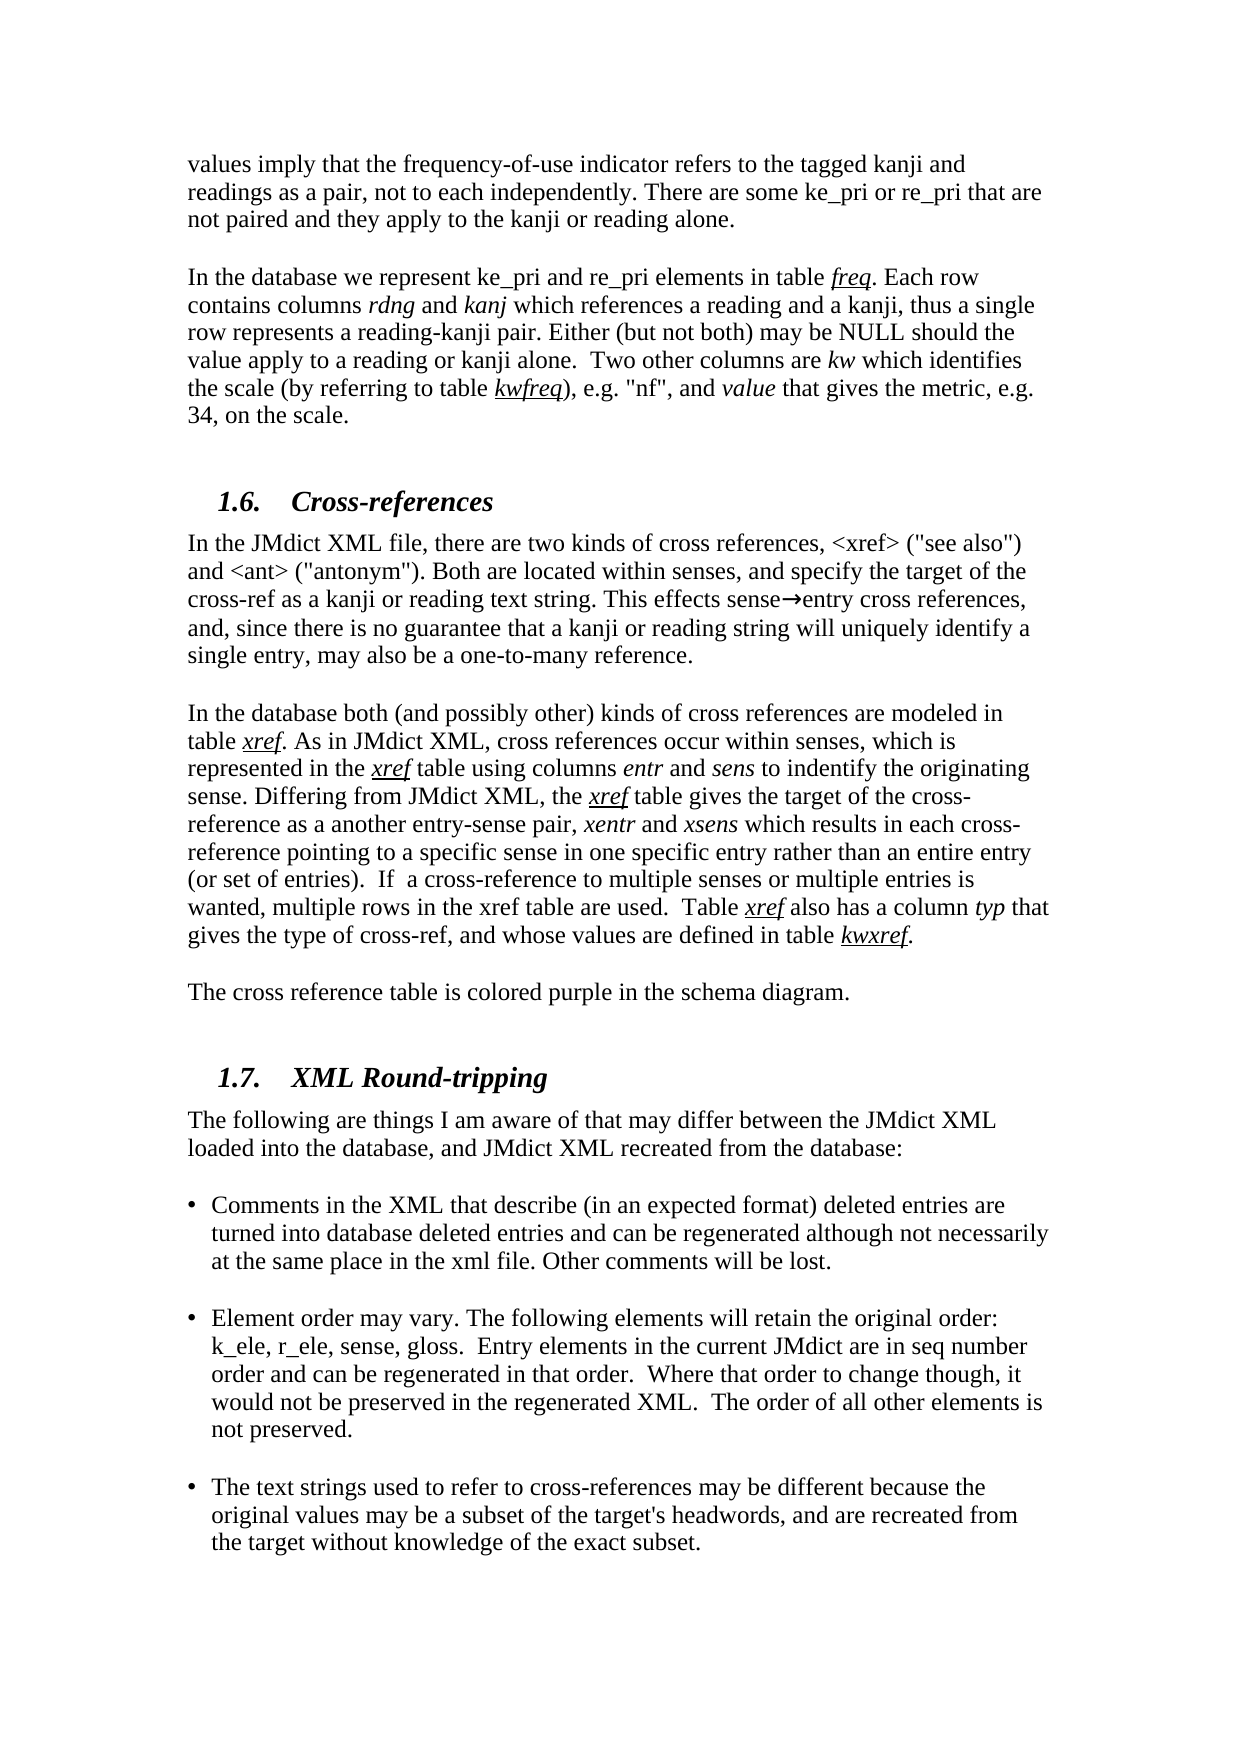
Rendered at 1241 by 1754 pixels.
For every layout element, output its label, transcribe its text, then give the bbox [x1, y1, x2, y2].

text In the JMdict XML file, there are two kinds of cross references, <xref> ("see also") and <ant> ("antonym"). Both are located within senses, and specify the target of the cross-ref as a kanji or reading text string. This effects sense→entry cross references, and, since there is no guarantee that a kanji or reading string will uniquely identify a single entry, may also be a one-to-many reference. [187, 529, 1053, 669]
subtitle Cross-references [187, 485, 1053, 517]
subtitle XML Round-tripping [187, 1062, 1053, 1094]
list Comments in the XML that describe (in an expected format) deleted entries are turned into database deleted entries and can be regenerated although not necessarily at the same place in the xml file. Other comments will be lost. [187, 1191, 1053, 1274]
text In the database we represent ke_pri and re_pri elements in table freq. Each row contains columns rdng and kanj which references a reading and a kanji, thus a single row represents a reading-kanji pair. Either (but not both) may be NULL should the value apply to a reading or kanji alone. Two other columns are kw which identifies the scale (by referring to table kwfreq), e.g. "nf", and value that gives the metric, e.g. 34, on the scale. [187, 263, 1053, 429]
text The cross reference table is colored purple in the schema diagram. [187, 978, 1053, 1006]
text The following are things I am aware of that may differ between the JMdict XML loaded into the database, and JMdict XML recreated from the database: [187, 1106, 1053, 1161]
text values imply that the frequency-of-use indicator refers to the tagged kanji and readings as a pair, not to each independently. There are some ke_pri or re_pri that are not paired and they apply to the kanji or reading alone. [187, 150, 1053, 233]
list The text strings used to refer to cross-references may be different because the original values may be a subset of the target's headwords, and are recreated from the target without knowledge of the exact subset. [187, 1473, 1053, 1556]
list Element order may vary. The following elements will retain the original order: k_ele, r_ele, sense, gloss. Entry elements in the current JMdict are in seq number order and can be regenerated in that order. Where that order to change though, it would not be preserved in the regenerated XML. The order of all other elements is not preserved. [187, 1304, 1053, 1443]
text In the database both (and possibly other) kinds of cross references are modeled in table xref. As in JMdict XML, cross references occur within senses, which is represented in the xref table using columns entr and sens to indentify the originating sense. Differing from JMdict XML, the xref table gives the target of the cross-reference as a another entry-sense pair, xentr and xsens which results in each cross-reference pointing to a specific sense in one specific entry rather than an entire entry (or set of entries). If a cross-reference to multiple senses or multiple entries is wanted, multiple rows in the xref table are used. Table xref also has a column typ that gives the type of cross-ref, and whose values are defined in table kwxref. [187, 699, 1053, 948]
